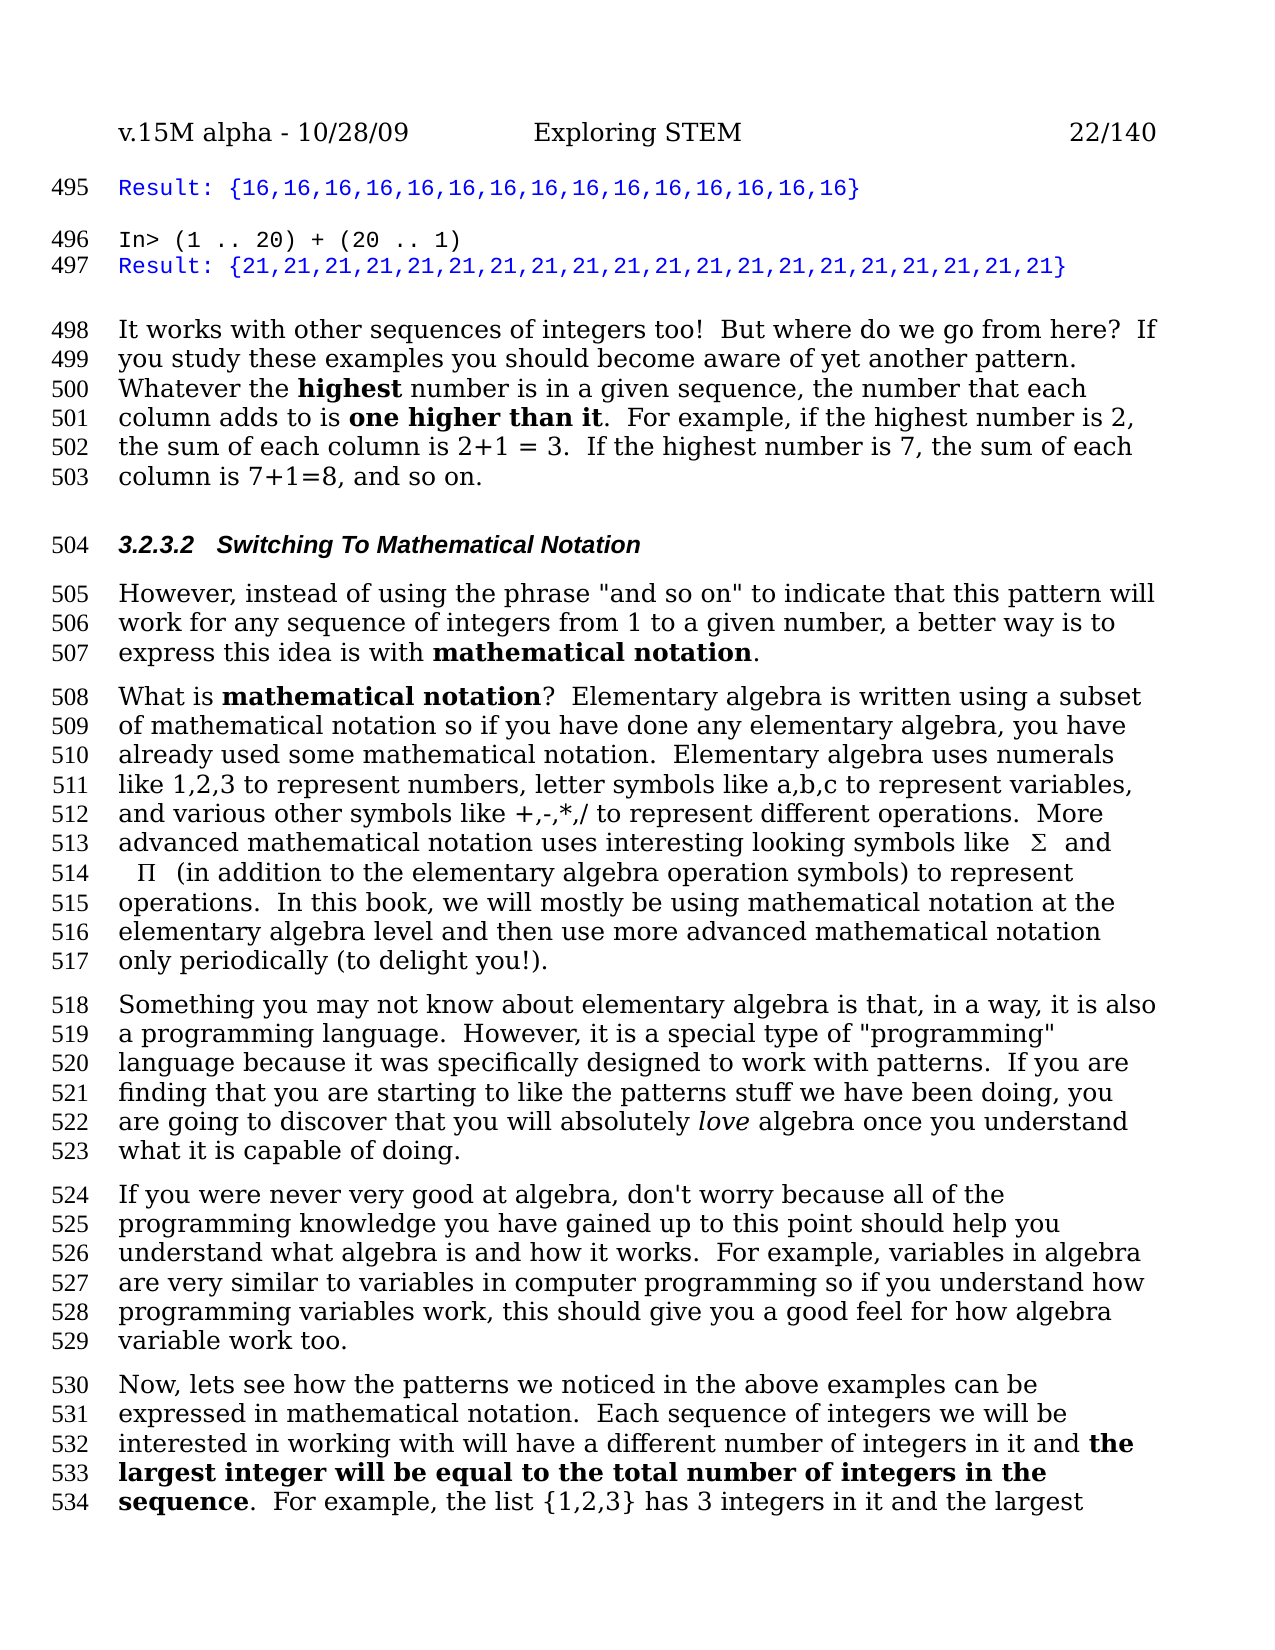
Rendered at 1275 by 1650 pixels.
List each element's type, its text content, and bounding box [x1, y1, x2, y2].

text It works with other sequences of integers too! But where do we go from here? If you study these examples you should become aware of yet another pattern. Whatever the highest number is in a given sequence, the number that each column adds to is one higher than it. For example, if the highest number is 2, the sum of each column is 2+1 = 3. If the highest number is 7, the sum of each column is 7+1=8, and so on. [118, 315, 1157, 491]
text If you were never very good at algebra, don't worry because all of the programming knowledge you have gained up to this point should help you understand what algebra is and how it works. For example, variables in algebra are very similar to variables in computer programming so if you understand how programming variables work, this should give you a good feel for how algebra variable work too. [118, 1180, 1157, 1355]
text However, instead of using the phrase "and so on" to indicate that this pattern will work for any sequence of integers from 1 to a given number, a better way is to express this idea is with mathematical notation. [118, 579, 1157, 667]
subtitle Switching To Mathematical Notation [118, 530, 1157, 558]
text In> (1 .. 20) + (20 .. 1) [118, 229, 1157, 254]
text Now, lets see how the patterns we noticed in the above examples can be expressed in mathematical notation. Each sequence of integers we will be interested in working with will have a different number of integers in it and the largest integer will be equal to the total number of integers in the sequence. For example, the list {1,2,3} has 3 integers in it and the largest [118, 1370, 1157, 1517]
text Something you may not know about elementary algebra is that, in a way, it is also a programming language. However, it is a special type of "programming" language because it was specifically designed to work with patterns. If you are finding that you are starting to like the patterns stuff we have been doing, you are going to discover that you will absolutely love algebra once you understand what it is capable of doing. [118, 990, 1157, 1165]
text Result: {16,16,16,16,16,16,16,16,16,16,16,16,16,16,16} [118, 177, 1157, 203]
text What is mathematical notation? Elementary algebra is written using a subset of mathematical notation so if you have done any elementary algebra, you have already used some mathematical notation. Elementary algebra uses numerals like 1,2,3 to represent numbers, letter symbols like a,b,c to represent variables, and various other symbols like +,-,*,/ to represent different operations. More advanced mathematical notation uses interesting looking symbols likeand(in addition to the elementary algebra operation symbols) to represent operations. In this book, we will mostly be using mathematical notation at the elementary algebra level and then use more advanced mathematical notation only periodically (to delight you!). [118, 682, 1157, 975]
text Result: {21,21,21,21,21,21,21,21,21,21,21,21,21,21,21,21,21,21,21,21} [118, 254, 1157, 281]
